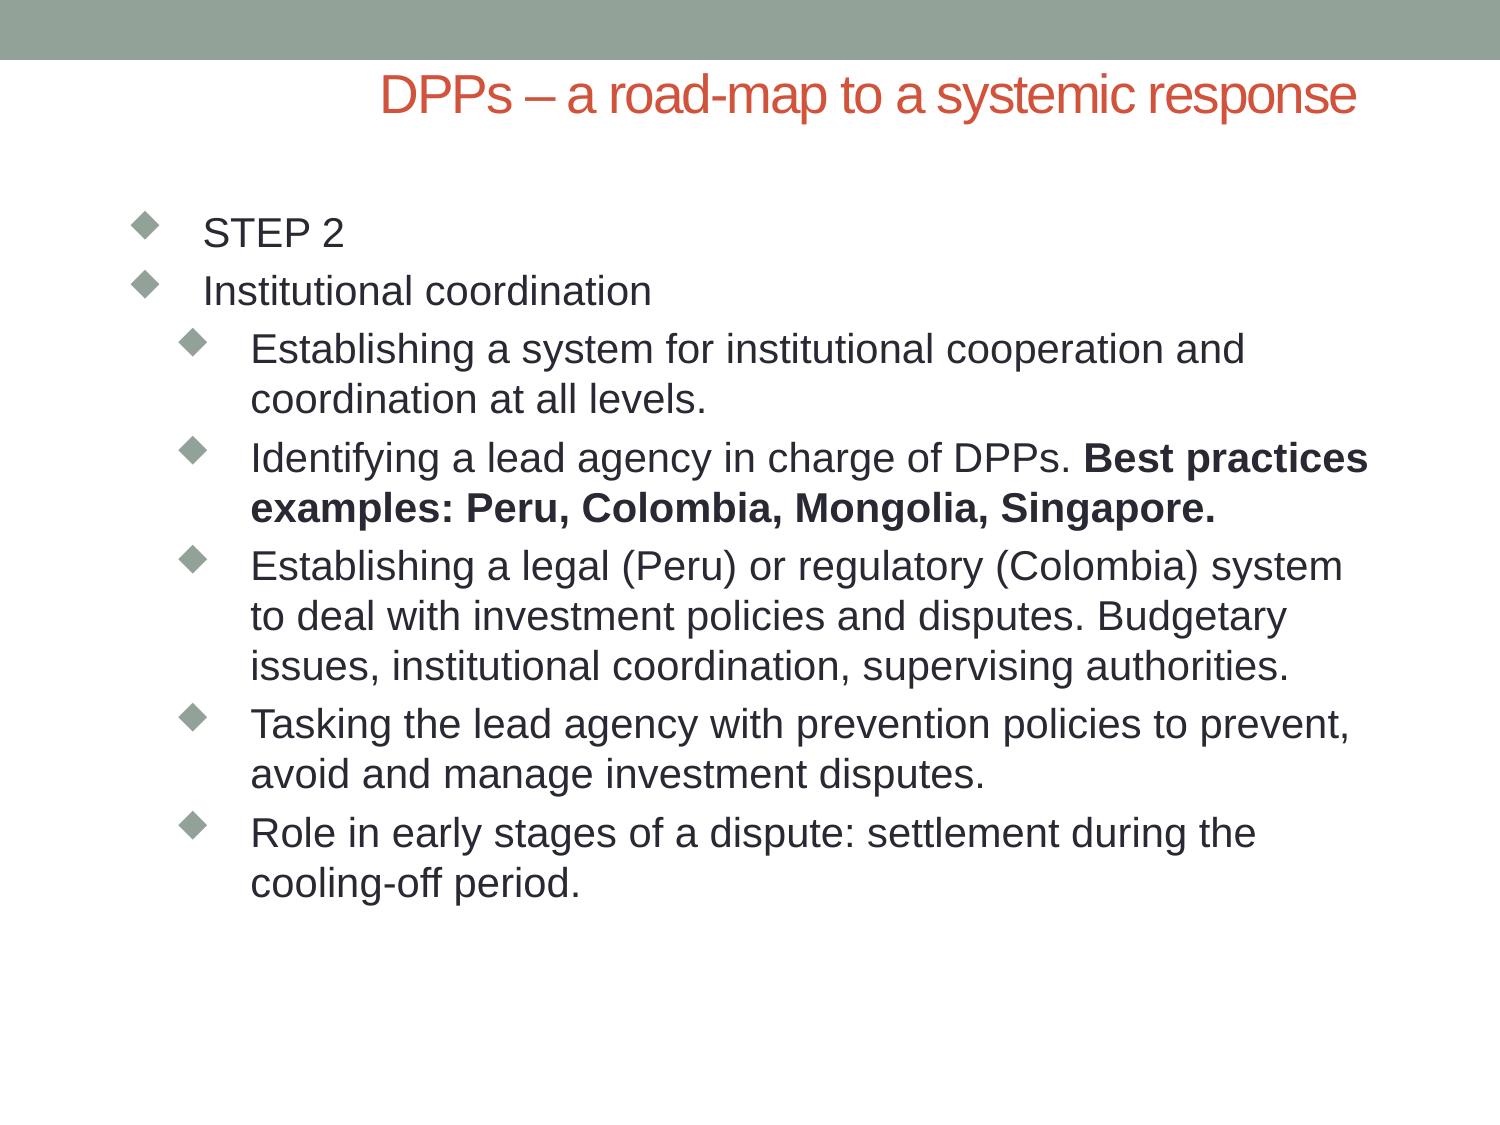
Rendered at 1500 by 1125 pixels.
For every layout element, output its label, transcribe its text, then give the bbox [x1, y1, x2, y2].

title DPPs – a road-map to a systemic response [337, 26, 1387, 157]
list STEP 2 Institutional coordination Establishing a system for institutional cooperation and coordination at all levels. Identifying a lead agency in charge of DPPs. Best practices examples: Peru, Colombia, Mongolia, Singapore. Establishing a legal (Peru) or regulatory (Colombia) system to deal with investment policies and disputes. Budgetary issues, institutional coordination, supervising authorities. Tasking the lead agency with prevention policies to prevent, avoid and manage investment disputes. Role in early stages of a dispute: settlement during the cooling-off period. [112, 197, 1388, 992]
